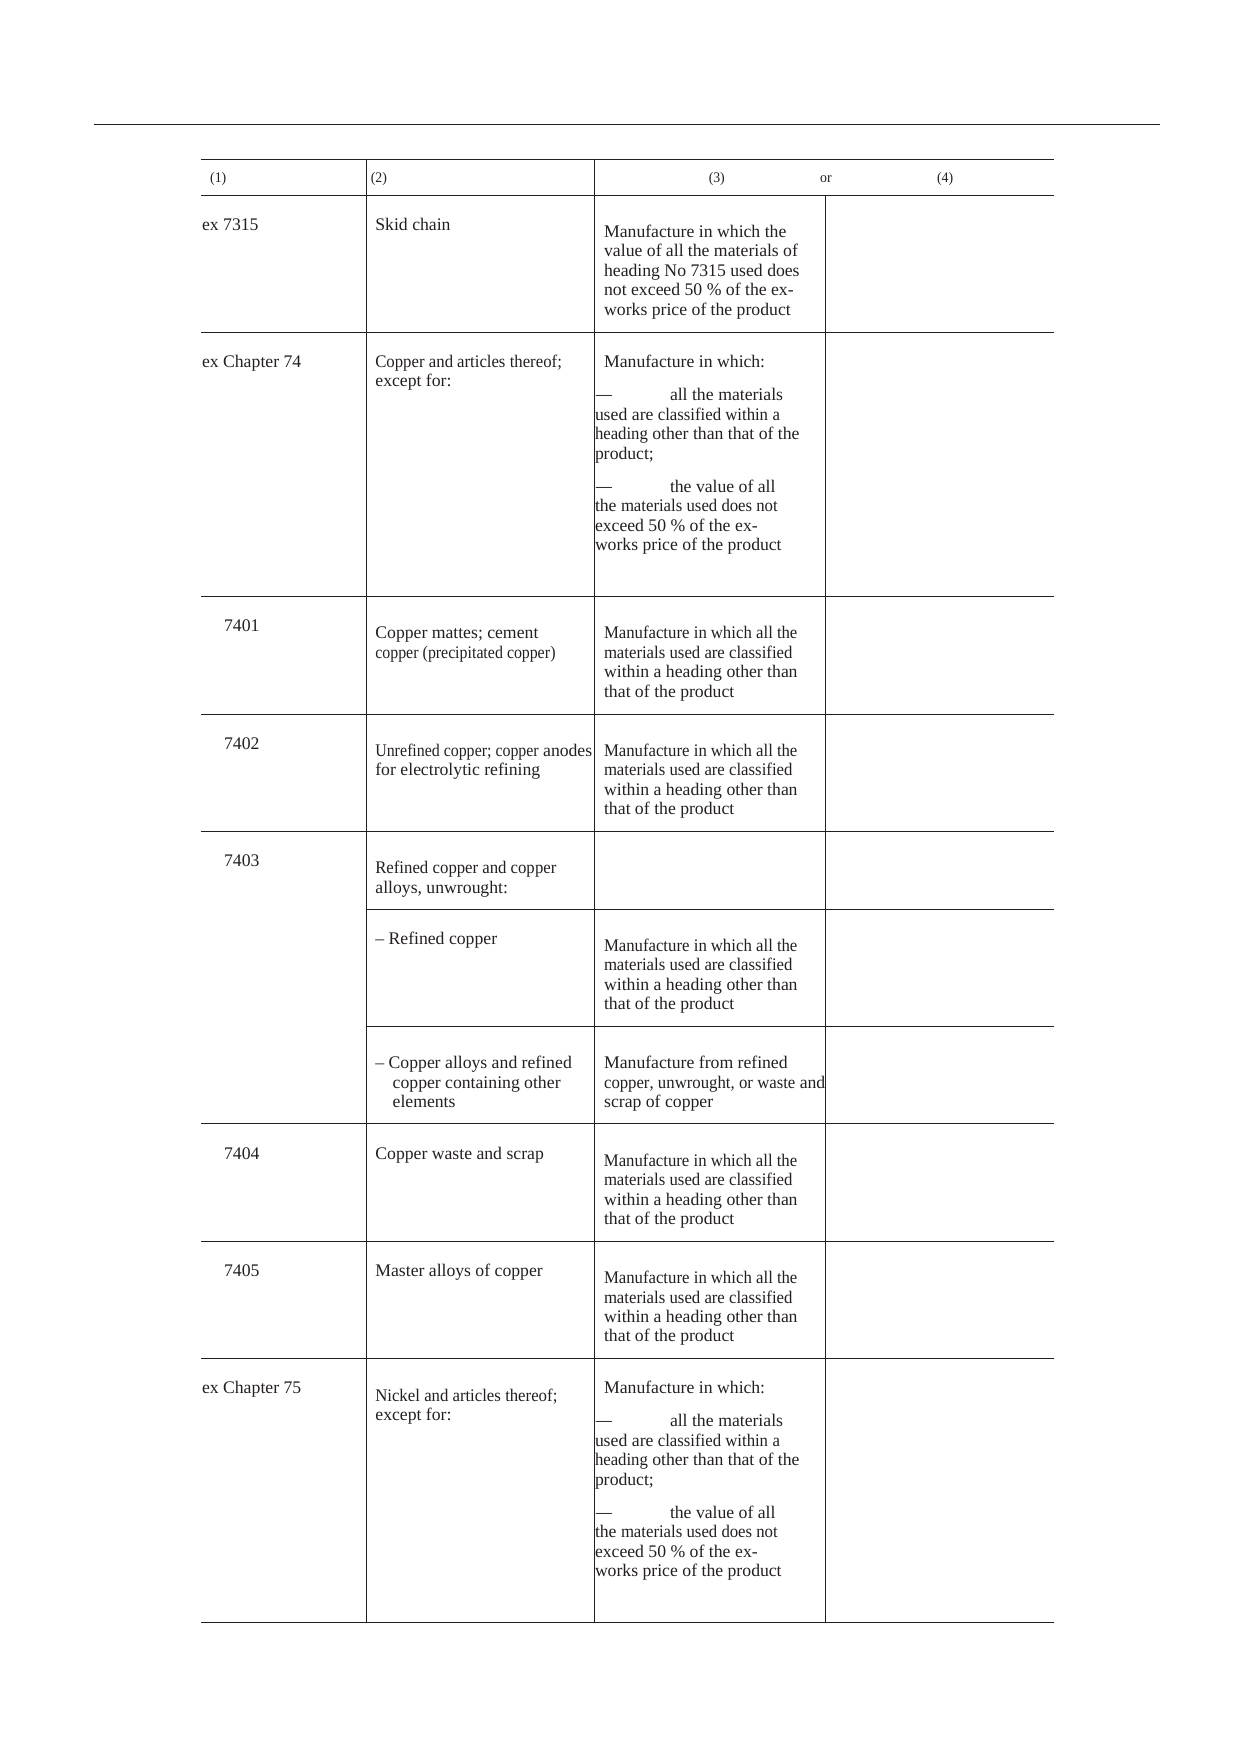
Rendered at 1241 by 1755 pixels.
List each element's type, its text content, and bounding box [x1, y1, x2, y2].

table_header (1) [201, 160, 366, 195]
table_cell 7401 [201, 597, 366, 713]
table_cell [595, 832, 825, 908]
table_cell 7404 [201, 1124, 366, 1241]
table_cell 7402 [201, 715, 366, 831]
table_cell 7403 [201, 832, 366, 1123]
table_cell [826, 597, 1054, 713]
table_cell Manufacture in which all the materials used are classified within a heading other than that of the product [595, 715, 825, 831]
table_header (2) [367, 160, 594, 195]
table_cell [826, 1359, 1054, 1622]
table_cell Manufacture in which all the materials used are classified within a heading other than that of the product [595, 1124, 825, 1241]
table_cell Manufacture in which: all the materials used are classified within a heading other than that of the product; the value of all the materials used does not exceed 50 % of the ex- works price of the product [595, 1359, 825, 1622]
table_cell Manufacture in which all the materials used are classified within a heading other than that of the product [595, 597, 825, 713]
table_cell Manufacture in which all the materials used are classified within a heading other than that of the product [595, 1242, 825, 1358]
table_cell [826, 333, 1054, 596]
table_cell Refined copper and copper alloys, unwrought: [367, 832, 594, 908]
table_cell Copper waste and scrap [367, 1124, 594, 1241]
table_cell ex 7315 [201, 196, 366, 332]
table_cell [826, 196, 1054, 332]
table_cell Copper mattes; cement copper (precipitated copper) [367, 597, 594, 713]
table_cell [826, 715, 1054, 831]
table_cell ex Chapter 75 [201, 1359, 366, 1622]
table_cell [826, 1242, 1054, 1358]
table_cell [826, 1124, 1054, 1241]
table_cell Copper and articles thereof; except for: [367, 333, 594, 596]
table_header (3) or (4) [595, 160, 1054, 195]
table_cell Manufacture in which: all the materials used are classified within a heading other than that of the product; the value of all the materials used does not exceed 50 % of the ex- works price of the product [595, 333, 825, 596]
table_cell Manufacture in which the value of all the materials of heading No 7315 used does not exceed 50 % of the ex- works price of the product [595, 196, 825, 332]
table_cell Manufacture in which all the materials used are classified within a heading other than that of the product [595, 910, 825, 1026]
table_cell [826, 832, 1054, 908]
table_cell – Refined copper [367, 910, 594, 1026]
table_cell 7405 [201, 1242, 366, 1358]
table_cell Master alloys of copper [367, 1242, 594, 1358]
table_cell Unrefined copper; copper anodes for electrolytic refining [367, 715, 594, 831]
table_cell Manufacture from refined copper, unwrought, or waste and scrap of copper [595, 1027, 825, 1123]
table_cell – Copper alloys and refined copper containing other elements [367, 1027, 594, 1123]
table_cell [826, 910, 1054, 1026]
table_cell Nickel and articles thereof; except for: [367, 1359, 594, 1622]
table_cell [826, 1027, 1054, 1123]
table_cell Skid chain [367, 196, 594, 332]
table_cell ex Chapter 74 [201, 333, 366, 596]
